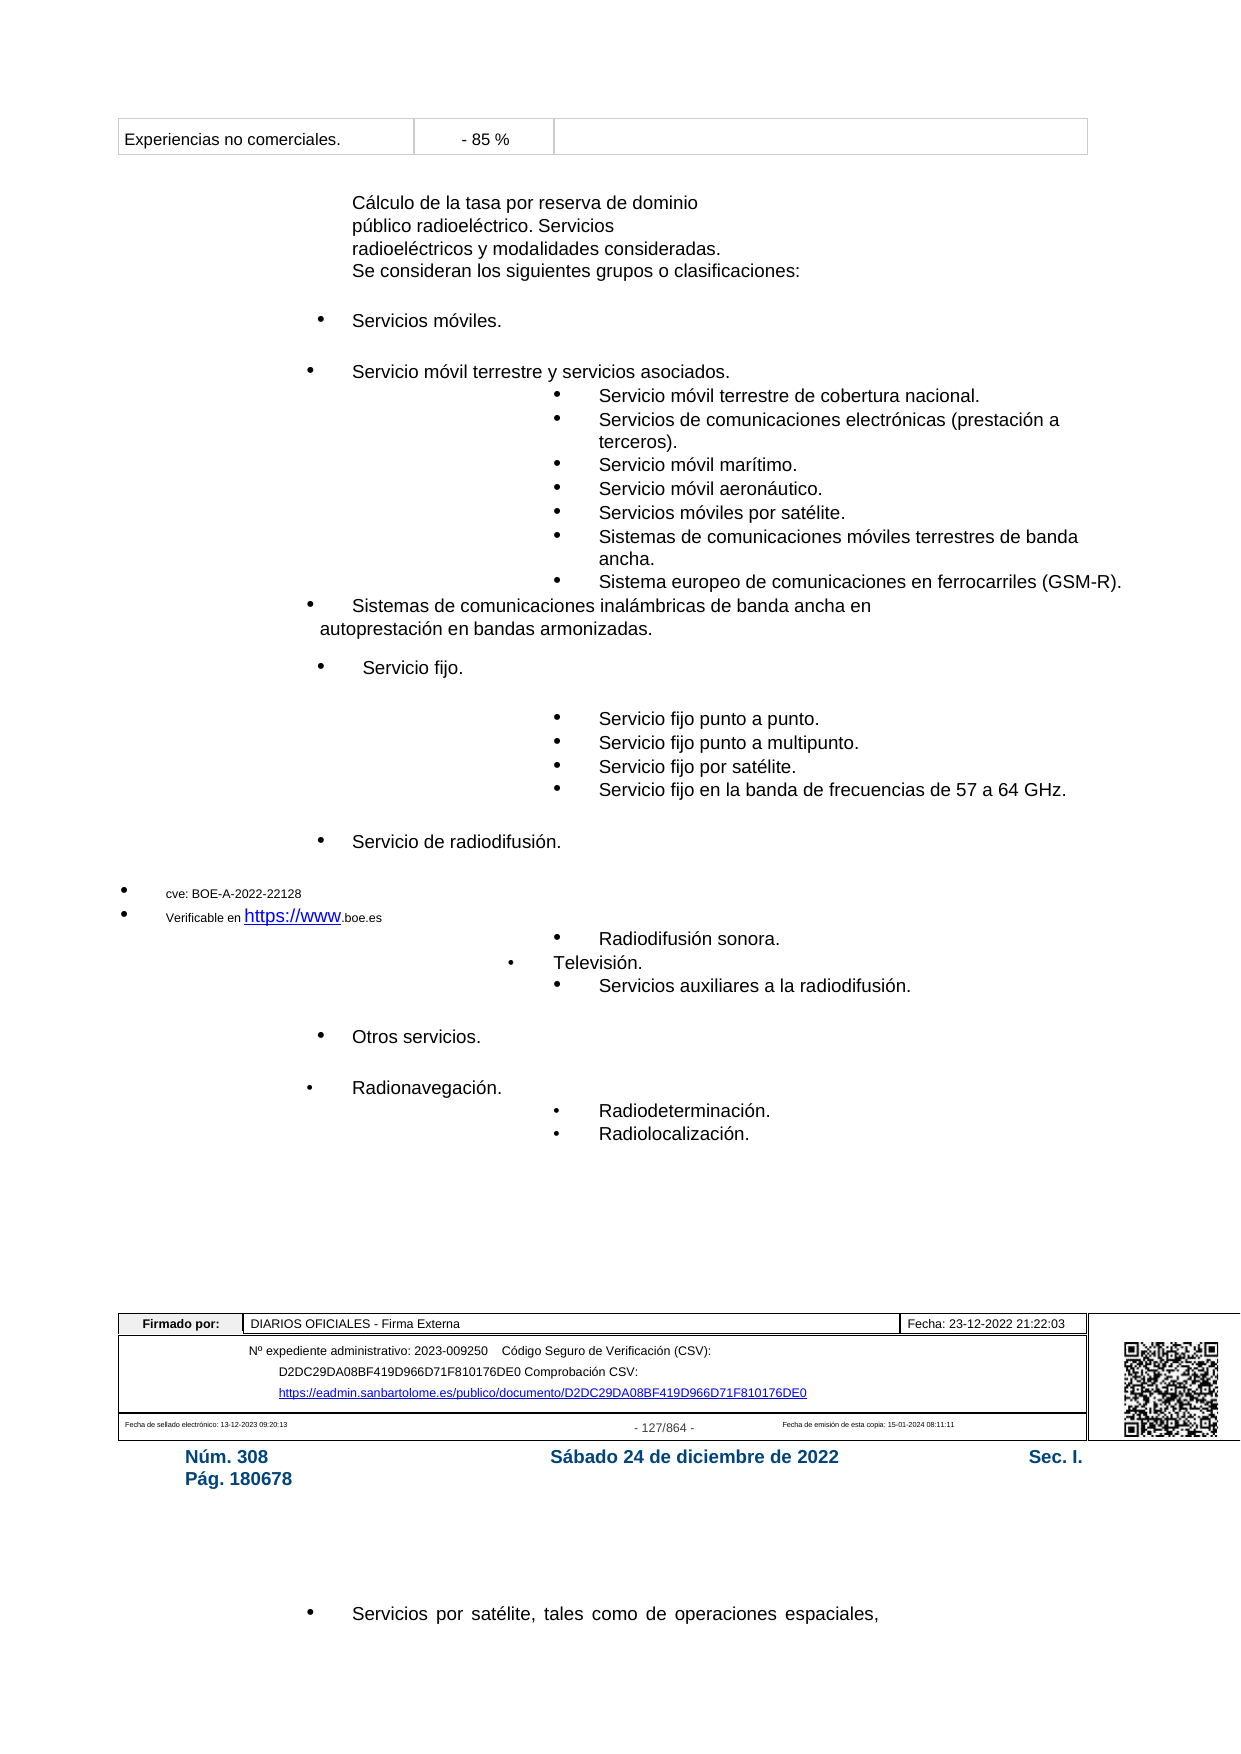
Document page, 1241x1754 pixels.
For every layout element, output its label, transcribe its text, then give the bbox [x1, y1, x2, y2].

table_cell [555, 119, 1087, 154]
table_header DIARIOS OFICIALES - Firma Externa [244, 1314, 899, 1333]
table_header Fecha: 23-12-2022 21:22:03 [901, 1314, 1086, 1333]
list Servicio fijo en la banda de frecuencias de 57 a 64 GHz. [553, 779, 1122, 802]
list Verificable en https://www.boe.es [75, 905, 1122, 928]
list Servicios móviles. [317, 310, 1122, 333]
list Servicio móvil aeronáutico. [553, 478, 1122, 500]
list Radionavegación. [274, 1077, 1122, 1098]
list Servicio móvil terrestre y servicios asociados. [274, 361, 1122, 384]
list Sistemas de comunicaciones móviles terrestres de banda ancha. [553, 525, 1122, 569]
list Otros servicios. [317, 1026, 1122, 1048]
text Se consideran los siguientes grupos o clasificaciones: [352, 260, 1122, 282]
list Servicio fijo. [317, 657, 1122, 679]
list cve: BOE-A-2022-22128 [75, 883, 1122, 903]
text Cálculo de la tasa por reserva de dominio público radioeléctrico. Servicios radioeléctricos y modalidades consideradas. [352, 192, 731, 259]
list Servicio de radiodifusión. [317, 830, 1122, 853]
list Servicio fijo punto a multipunto. [553, 732, 1122, 754]
list Radiolocalización. [553, 1123, 1122, 1144]
table_cell Fecha de sellado electrónico: 13-12-2023 09:20:13 - 127/864 - Fecha de emisión de esta copia: 15-01-2024 08:11:11 [119, 1414, 1086, 1440]
table_cell - 85 % [415, 119, 553, 154]
table_cell Experiencias no comerciales. [119, 119, 413, 154]
list Televisión. [508, 952, 1122, 973]
list Radiodifusión sonora. [553, 928, 1122, 950]
list Sistemas de comunicaciones inalámbricas de banda ancha en autoprestación en bandas armonizadas. [274, 594, 878, 640]
list Servicio móvil terrestre de cobertura nacional. [553, 385, 1122, 408]
list Servicio fijo punto a punto. [553, 708, 1122, 731]
list Servicios por satélite, tales como de operaciones espaciales, [274, 1603, 879, 1625]
list Servicios móviles por satélite. [553, 502, 1122, 524]
text Núm. 308 Sábado 24 de diciembre de 2022 Sec. I. Pág. 180678 [185, 1446, 1122, 1489]
list Radiodeterminación. [553, 1100, 1122, 1121]
table_header Firmado por: [119, 1314, 242, 1331]
list Servicio fijo por satélite. [553, 756, 1122, 778]
list Servicio móvil marítimo. [553, 454, 1122, 477]
list Sistema europeo de comunicaciones en ferrocarriles (GSM-R). [553, 571, 1122, 593]
list Servicios de comunicaciones electrónicas (prestación a terceros). [553, 409, 1122, 453]
table_header [1089, 1314, 1240, 1440]
table_cell Nº expediente administrativo: 2023-009250 Código Seguro de Verificación (CSV): D2DC29DA08BF419D966D71F810176DE0 Comprobación CSV: https://eadmin.sanbartolome.es/publico/documento/D2DC29DA08BF419D966D71F810176DE0 [119, 1336, 1086, 1412]
list Servicios auxiliares a la radiodifusión. [553, 974, 1122, 997]
